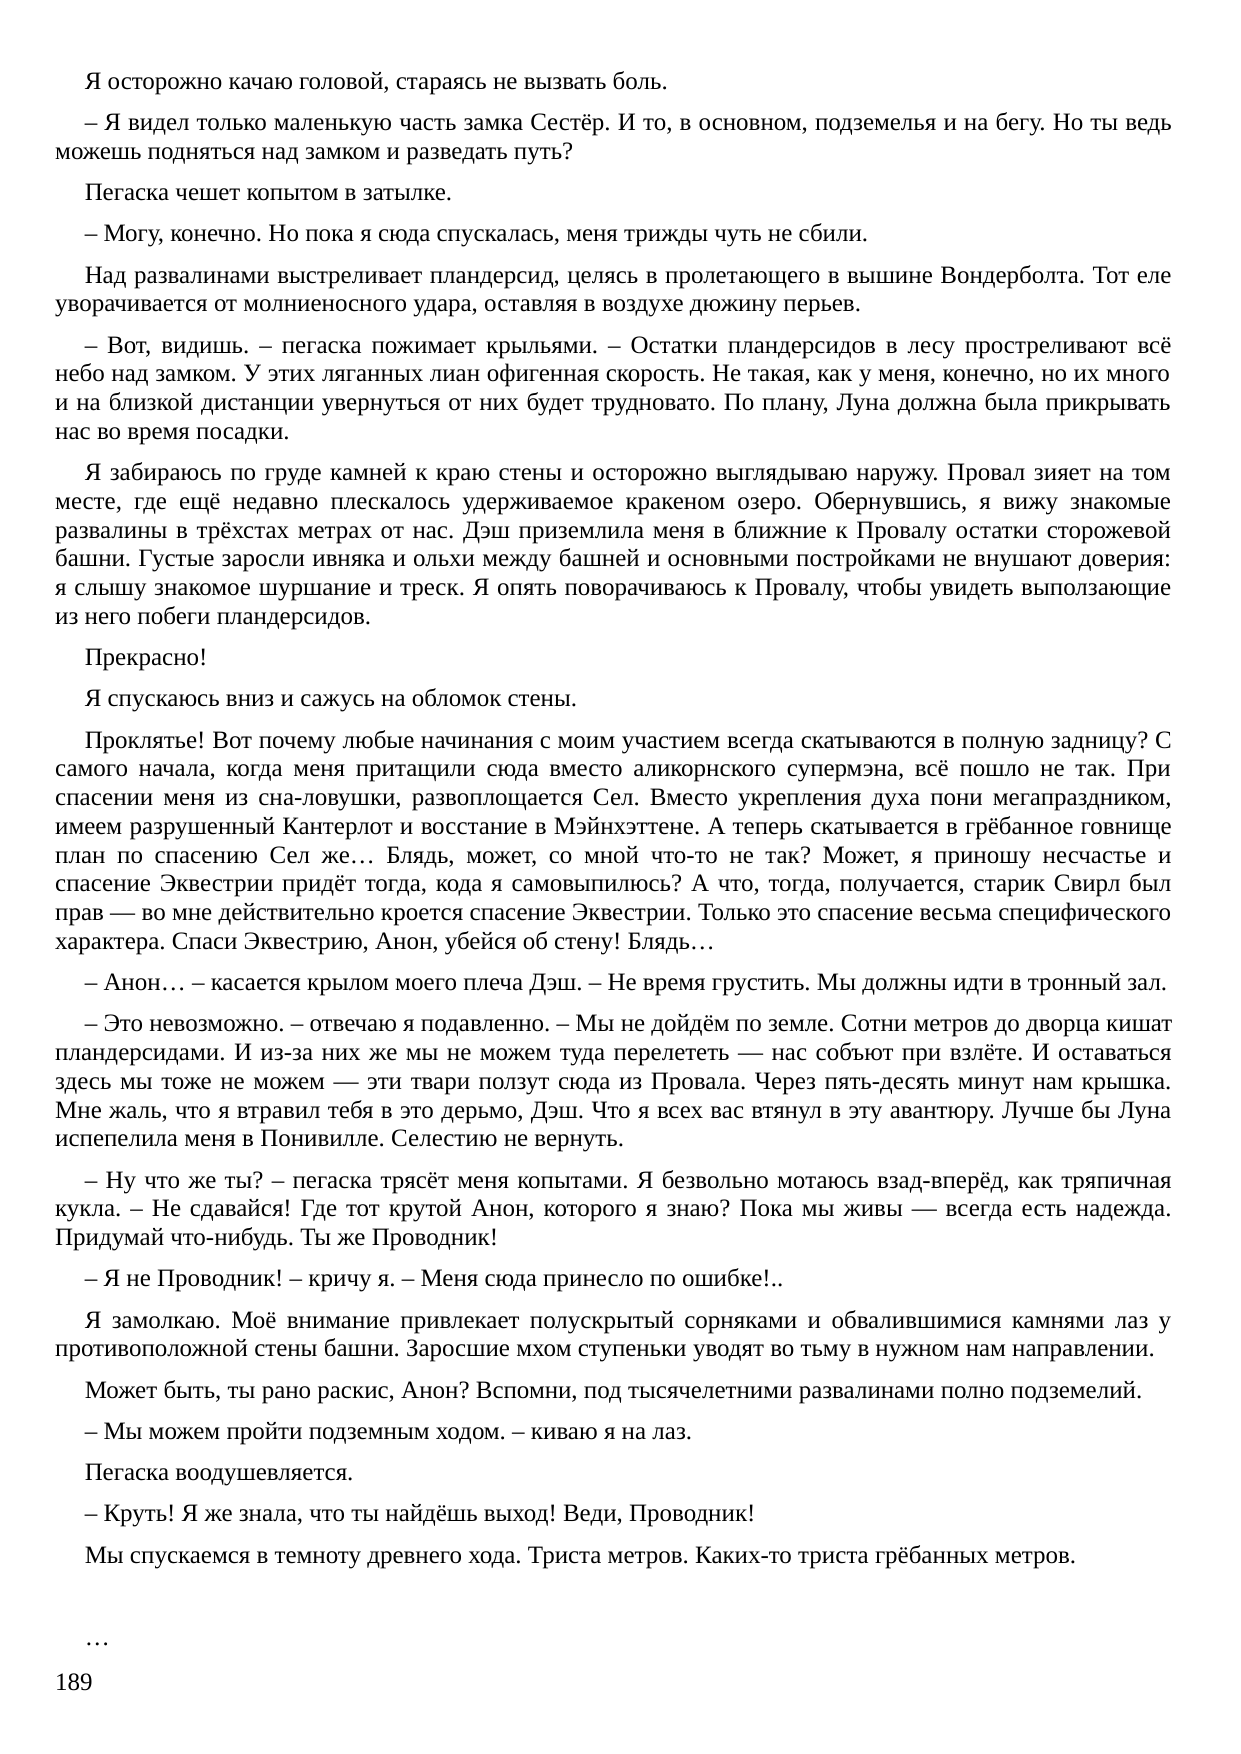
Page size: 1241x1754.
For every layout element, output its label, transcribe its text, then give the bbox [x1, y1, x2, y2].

text … [55, 1622, 1173, 1651]
text – Я не Проводник! – кричу я. – Меня сюда принесло по ошибке!.. [55, 1263, 1173, 1292]
text – Круть! Я же знала, что ты найдёшь выход! Веди, Проводник! [55, 1498, 1173, 1527]
text – Могу, конечно. Но пока я сюда спускалась, меня трижды чуть не сбили. [55, 218, 1173, 247]
text – Мы можем пройти подземным ходом. – киваю я на лаз. [55, 1416, 1173, 1445]
text Проклятье! Вот почему любые начинания с моим участием всегда скатываются в полную задницу? С самого начала, когда меня притащили сюда вместо аликорнского супермэна, всё пошло не так. При спасении меня из сна-ловушки, развоплощается Сел. Вместо укрепления духа пони мегапраздником, имеем разрушенный Кантерлот и восстание в Мэйнхэттене. А теперь скатывается в грёбанное говнище план по спасению Сел же… Блядь, может, со мной что-то не так? Может, я приношу несчастье и спасение Эквестрии придёт тогда, кода я самовыпилюсь? А что, тогда, получается, старик Свирл был прав — во мне действительно кроется спасение Эквестрии. Только это спасение весьма специфического характера. Спаси Эквестрию, Анон, убейся об стену! Блядь… [55, 725, 1173, 955]
text Прекрасно! [55, 642, 1173, 671]
text Над развалинами выстреливает пландерсид, целясь в пролетающего в вышине Вондерболта. Тот еле уворачивается от молниеносного удара, оставляя в воздухе дюжину перьев. [55, 260, 1173, 317]
text Я забираюсь по груде камней к краю стены и осторожно выглядываю наружу. Провал зияет на том месте, где ещё недавно плескалось удерживаемое кракеном озеро. Обернувшись, я вижу знакомые развалины в трёхстах метрах от нас. Дэш приземлила меня в ближние к Провалу остатки сторожевой башни. Густые заросли ивняка и ольхи между башней и основными постройками не внушают доверия: я слышу знакомое шуршание и треск. Я опять поворачиваюсь к Провалу, чтобы увидеть выползающие из него побеги пландерсидов. [55, 457, 1173, 630]
text – Ну что же ты? – пегаска трясёт меня копытами. Я безвольно мотаюсь взад-вперёд, как тряпичная кукла. – Не сдавайся! Где тот крутой Анон, которого я знаю? Пока мы живы — всегда есть надежда. Придумай что-нибудь. Ты же Проводник! [55, 1165, 1173, 1251]
text Я спускаюсь вниз и сажусь на обломок стены. [55, 683, 1173, 712]
text – Анон… – касается крылом моего плеча Дэш. – Не время грустить. Мы должны идти в тронный зал. [55, 967, 1173, 996]
text Может быть, ты рано раскис, Анон? Вспомни, под тысячелетними развалинами полно подземелий. [55, 1375, 1173, 1403]
text Пегаска воодушевляется. [55, 1457, 1173, 1486]
text Мы спускаемся в темноту древнего хода. Триста метров. Каких-то триста грёбанных метров. [55, 1540, 1173, 1568]
text Я замолкаю. Моё внимание привлекает полускрытый сорняками и обвалившимися камнями лаз у противоположной стены башни. Заросшие мхом ступеньки уводят во тьму в нужном нам направлении. [55, 1305, 1173, 1362]
text – Вот, видишь. – пегаска пожимает крыльями. – Остатки пландерсидов в лесу простреливают всё небо над замком. У этих ляганных лиан офигенная скорость. Не такая, как у меня, конечно, но их много и на близкой дистанции увернуться от них будет трудновато. По плану, Луна должна была прикрывать нас во время посадки. [55, 330, 1173, 445]
text Пегаска чешет копытом в затылке. [55, 177, 1173, 206]
text Я осторожно качаю головой, стараясь не вызвать боль. [55, 66, 1173, 95]
text – Я видел только маленькую часть замка Сестёр. И то, в основном, подземелья и на бегу. Но ты ведь можешь подняться над замком и разведать путь? [55, 107, 1173, 165]
text – Это невозможно. – отвечаю я подавленно. – Мы не дойдём по земле. Сотни метров до дворца кишат пландерсидами. И из-за них же мы не можем туда перелететь — нас собъют при взлёте. И оставаться здесь мы тоже не можем — эти твари ползут сюда из Провала. Через пять-десять минут нам крышка. Мне жаль, что я втравил тебя в это дерьмо, Дэш. Что я всех вас втянул в эту авантюру. Лучше бы Луна испепелила меня в Понивилле. Селестию не вернуть. [55, 1008, 1173, 1152]
